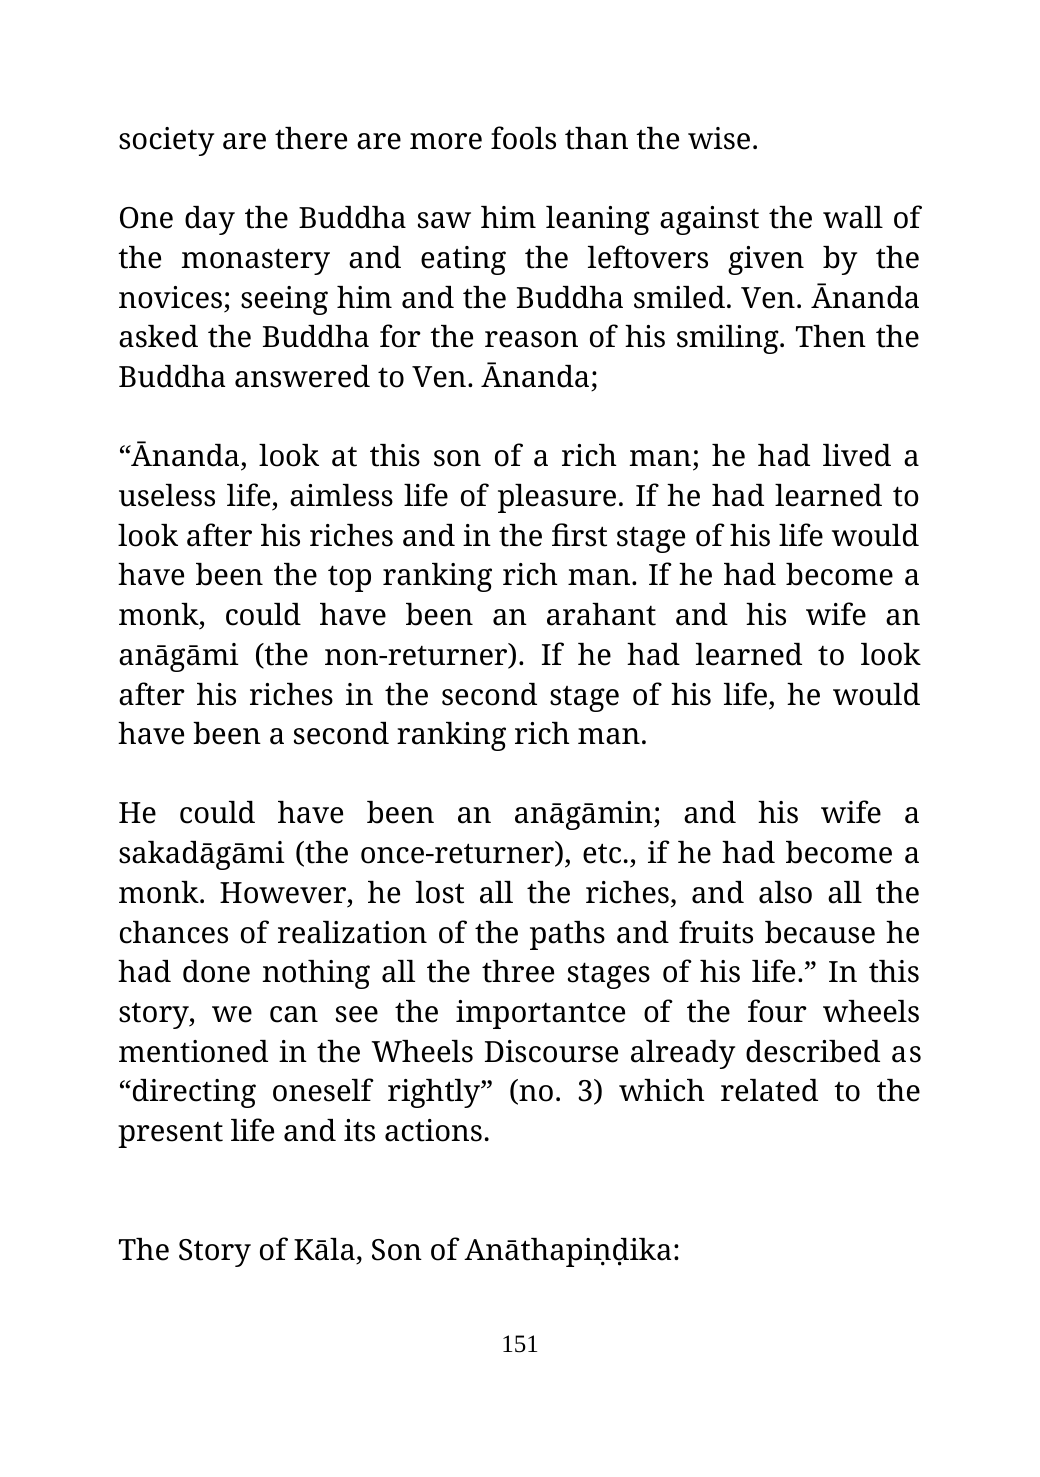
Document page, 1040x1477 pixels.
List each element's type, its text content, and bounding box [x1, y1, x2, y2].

text society are there are more fools than the wise. One day the Buddha saw him leaning against the wall of the monastery and eating the leftovers given by the novices; seeing him and the Buddha smiled. Ven. Ānanda asked the Buddha for the reason of his smiling. Then the Buddha answered to Ven. Ānanda; “Ānanda, look at this son of a rich man; he had lived a useless life, aimless life of pleasure. If he had learned to look after his riches and in the first stage of his life would have been the top ranking rich man. If he had become a monk, could have been an arahant and his wife an anāgāmi (the non-returner). If he had learned to look after his riches in the second stage of his life, he would have been a second ranking rich man. He could have been an anāgāmin; and his wife a sakadāgāmi (the once-returner), etc., if he had become a monk. However, he lost all the riches, and also all the chances of realization of the paths and fruits because he had done nothing all the three stages of his life.” In this story, we can see the importantce of the four wheels mentioned in the Wheels Discourse already described as “directing oneself rightly” (no. 3) which related to the present life and its actions. [118, 118, 922, 1150]
text The Story of Kāla, Son of Anāthapiṇḍika: [118, 1150, 922, 1269]
